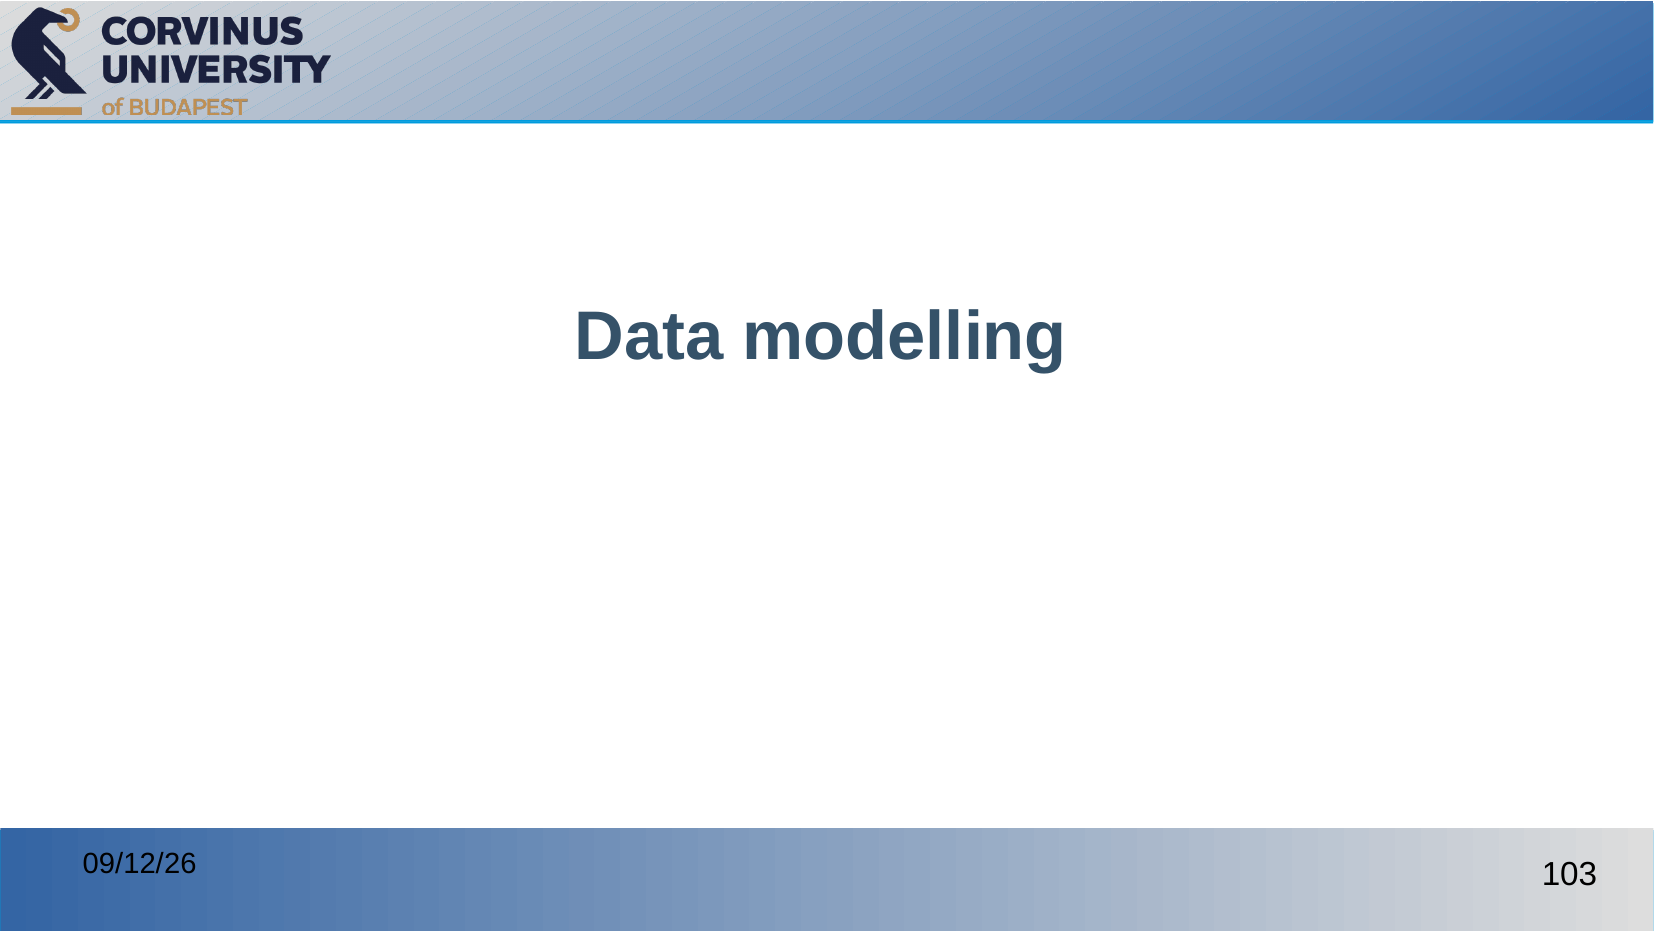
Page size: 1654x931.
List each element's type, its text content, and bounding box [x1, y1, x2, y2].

title Data modelling [76, 258, 1565, 414]
picture [11, 7, 331, 115]
